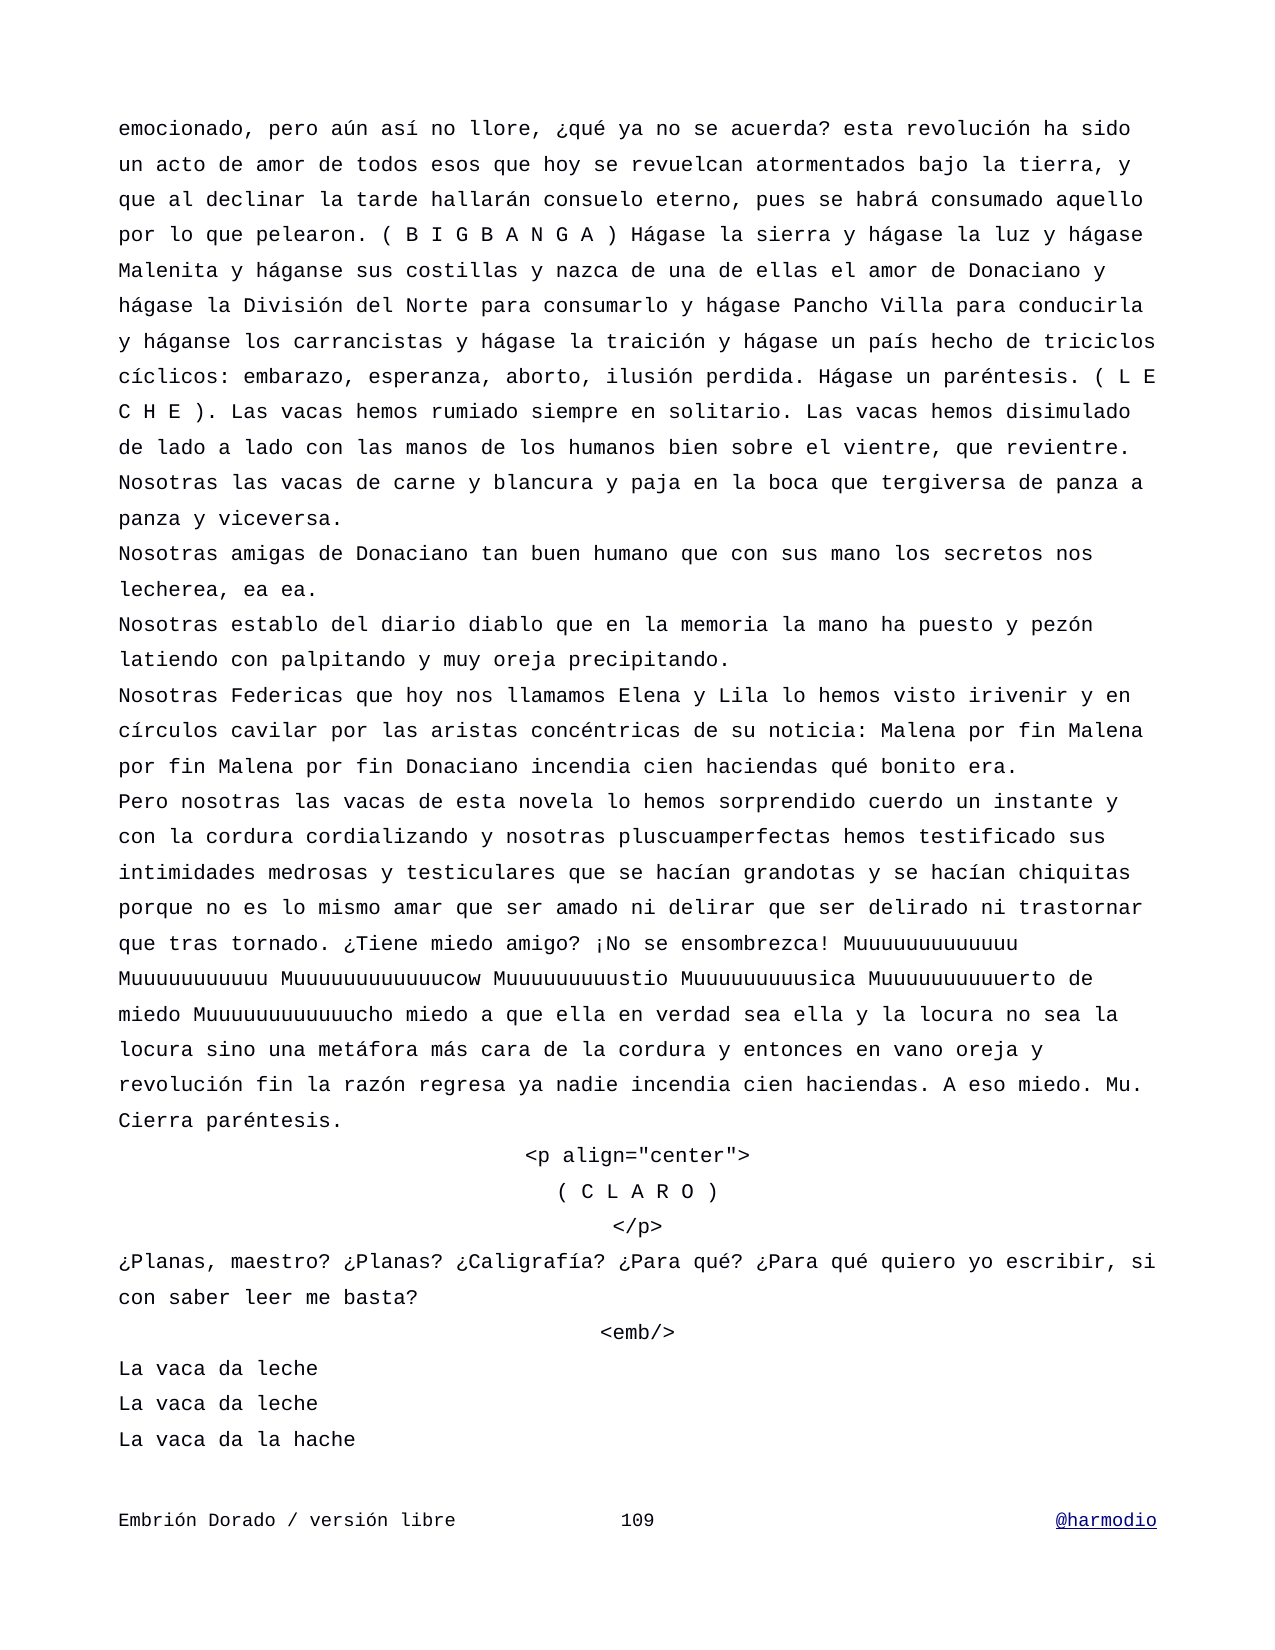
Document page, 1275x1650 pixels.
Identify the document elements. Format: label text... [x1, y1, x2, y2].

text Pero nosotras las vacas de esta novela lo hemos sorprendido cuerdo un instante y con la cordura cordializando y nosotras pluscuamperfectas hemos testificado sus intimidades medrosas y testiculares que se hacían grandotas y se hacían chiquitas porque no es lo mismo amar que ser amado ni delirar que ser delirado ni trastornar que tras tornado. ¿Tiene miedo amigo? ¡No se ensombrezca! Muuuuuuuuuuuuu Muuuuuuuuuuu Muuuuuuuuuuuucow Muuuuuuuuustio Muuuuuuuuusica Muuuuuuuuuuerto de miedo Muuuuuuuuuuuucho miedo a que ella en verdad sea ella y la locura no sea la locura sino una metáfora más cara de la cordura y entonces en vano oreja y revolución fin la razón regresa ya nadie incendia cien haciendas. A eso miedo. Mu. Cierra paréntesis. [118, 791, 1157, 1133]
text </p> [118, 1216, 1157, 1240]
text ( C L A R O ) [118, 1181, 1157, 1204]
text Nosotras amigas de Donaciano tan buen humano que con sus mano los secretos nos lecherea, ea ea. [118, 543, 1157, 602]
text emocionado, pero aún así no llore, ¿qué ya no se acuerda? esta revolución ha sido un acto de amor de todos esos que hoy se revuelcan atormentados bajo la tierra, y que al declinar la tarde hallarán consuelo eterno, pues se habrá consumado aquello por lo que pelearon. ( B I G B A N G A ) Hágase la sierra y hágase la luz y hágase Malenita y háganse sus costillas y nazca de una de ellas el amor de Donaciano y hágase la División del Norte para consumarlo y hágase Pancho Villa para conducirla y háganse los carrancistas y hágase la traición y hágase un país hecho de triciclos cíclicos: embarazo, esperanza, aborto, ilusión perdida. Hágase un paréntesis. ( L E C H E ). Las vacas hemos rumiado siempre en solitario. Las vacas hemos disimulado de lado a lado con las manos de los humanos bien sobre el vientre, que revientre. [118, 118, 1157, 461]
text La vaca da leche [118, 1393, 1157, 1417]
text La vaca da leche [118, 1358, 1157, 1381]
text <emb/> [118, 1322, 1157, 1346]
text ¿Planas, maestro? ¿Planas? ¿Caligrafía? ¿Para qué? ¿Para qué quiero yo escribir, si con saber leer me basta? [118, 1251, 1157, 1311]
text <p align="center"> [118, 1145, 1157, 1169]
text La vaca da la hache [118, 1428, 1157, 1452]
text Nosotras las vacas de carne y blancura y paja en la boca que tergiversa de panza a panza y viceversa. [118, 472, 1157, 531]
text Nosotras establo del diario diablo que en la memoria la mano ha puesto y pezón latiendo con palpitando y muy oreja precipitando. [118, 614, 1157, 673]
text Nosotras Federicas que hoy nos llamamos Elena y Lila lo hemos visto irivenir y en círculos cavilar por las aristas concéntricas de su noticia: Malena por fin Malena por fin Malena por fin Donaciano incendia cien haciendas qué bonito era. [118, 685, 1157, 779]
